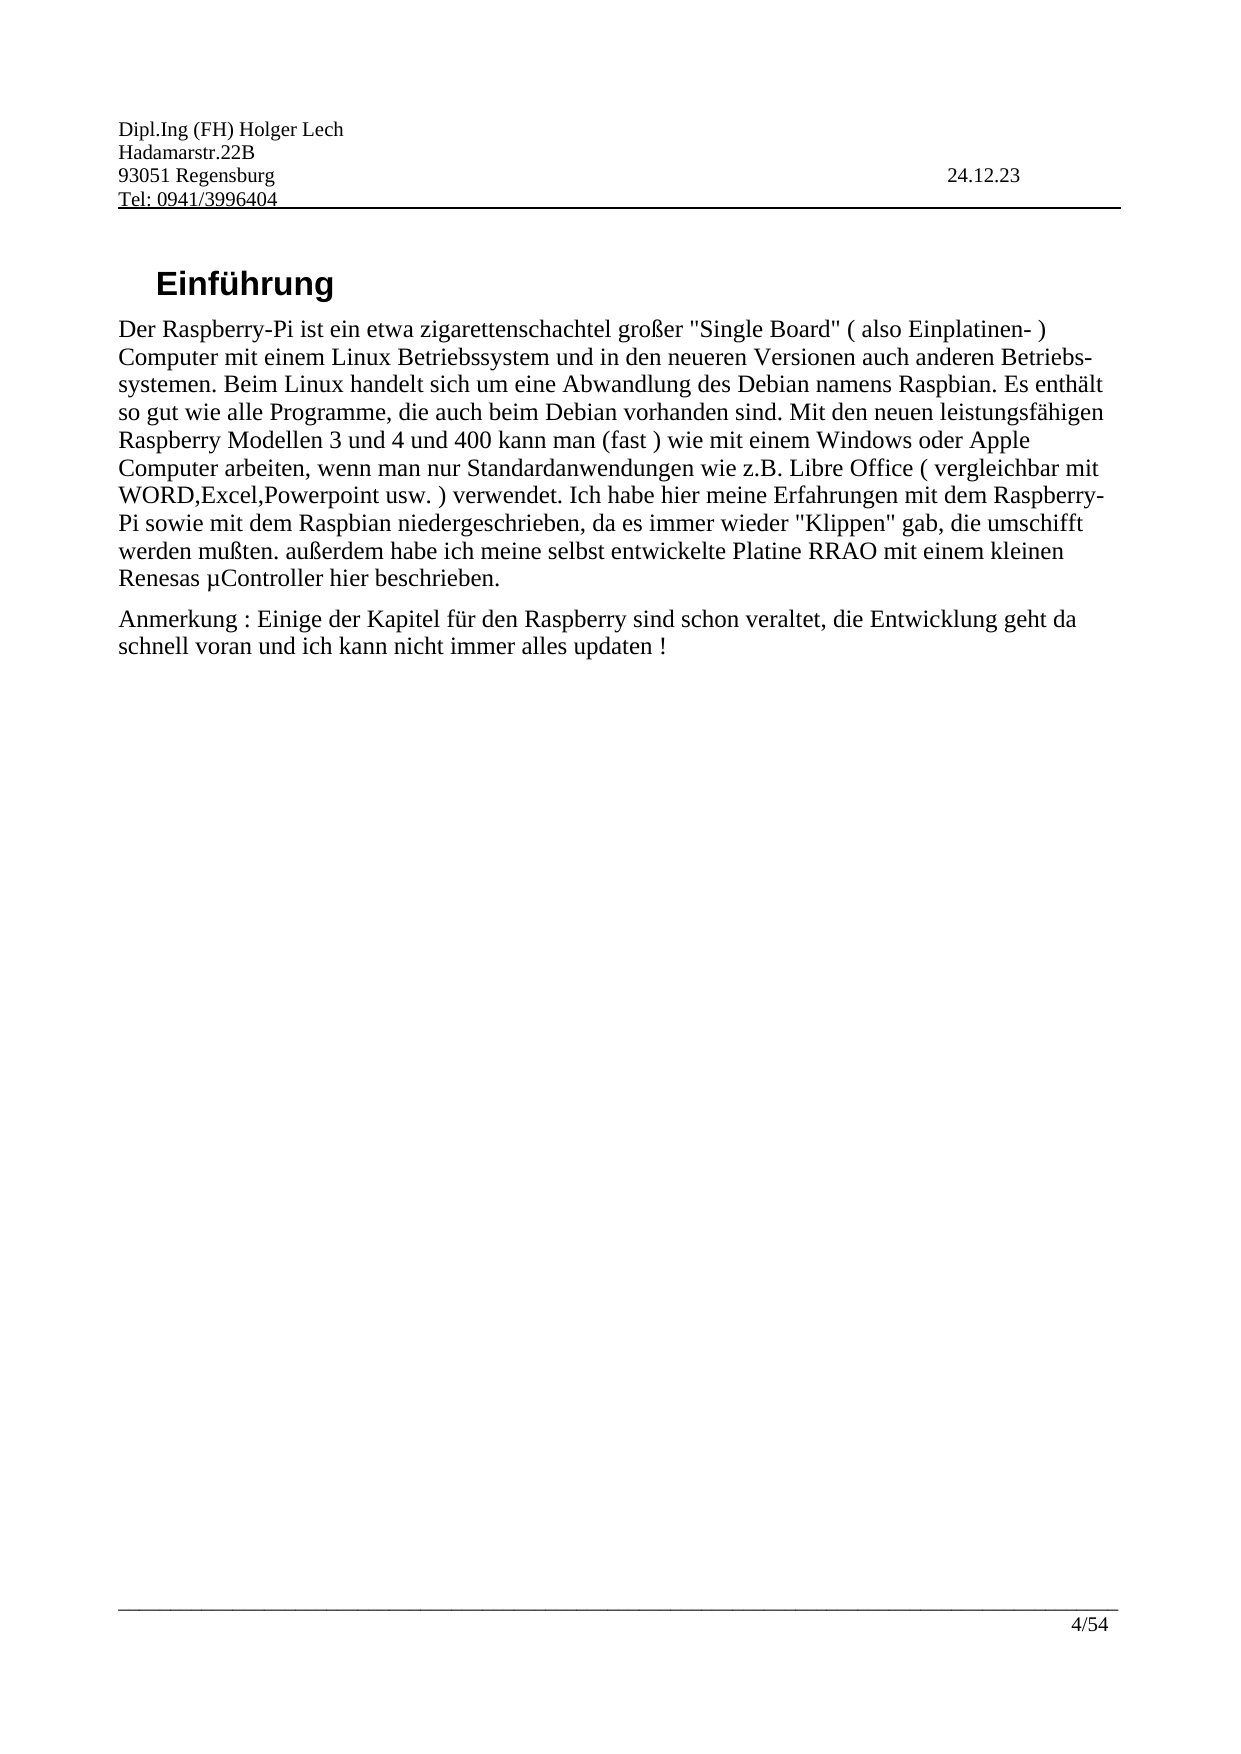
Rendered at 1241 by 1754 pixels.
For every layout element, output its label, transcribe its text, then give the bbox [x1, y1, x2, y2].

subtitle Einführung [118, 265, 1122, 303]
text Anmerkung : Einige der Kapitel für den Raspberry sind schon veraltet, die Entwicklung geht da schnell voran und ich kann nicht immer alles updaten ! [118, 605, 1122, 660]
text Der Raspberry-Pi ist ein etwa zigarettenschachtel großer "Single Board" ( also Einplatinen- ) Computer mit einem Linux Betriebssystem und in den neueren Versionen auch anderen Betriebs-systemen. Beim Linux handelt sich um eine Abwandlung des Debian namens Raspbian. Es enthält so gut wie alle Programme, die auch beim Debian vorhanden sind. Mit den neuen leistungsfähigen Raspberry Modellen 3 und 4 und 400 kann man (fast ) wie mit einem Windows oder Apple Computer arbeiten, wenn man nur Standardanwendungen wie z.B. Libre Office ( vergleichbar mit WORD,Excel,Powerpoint usw. ) verwendet. Ich habe hier meine Erfahrungen mit dem Raspberry-Pi sowie mit dem Raspbian niedergeschrieben, da es immer wieder "Klippen" gab, die umschifft werden mußten. außerdem habe ich meine selbst entwickelte Platine RRAO mit einem kleinen Renesas µController hier beschrieben. [118, 315, 1122, 592]
